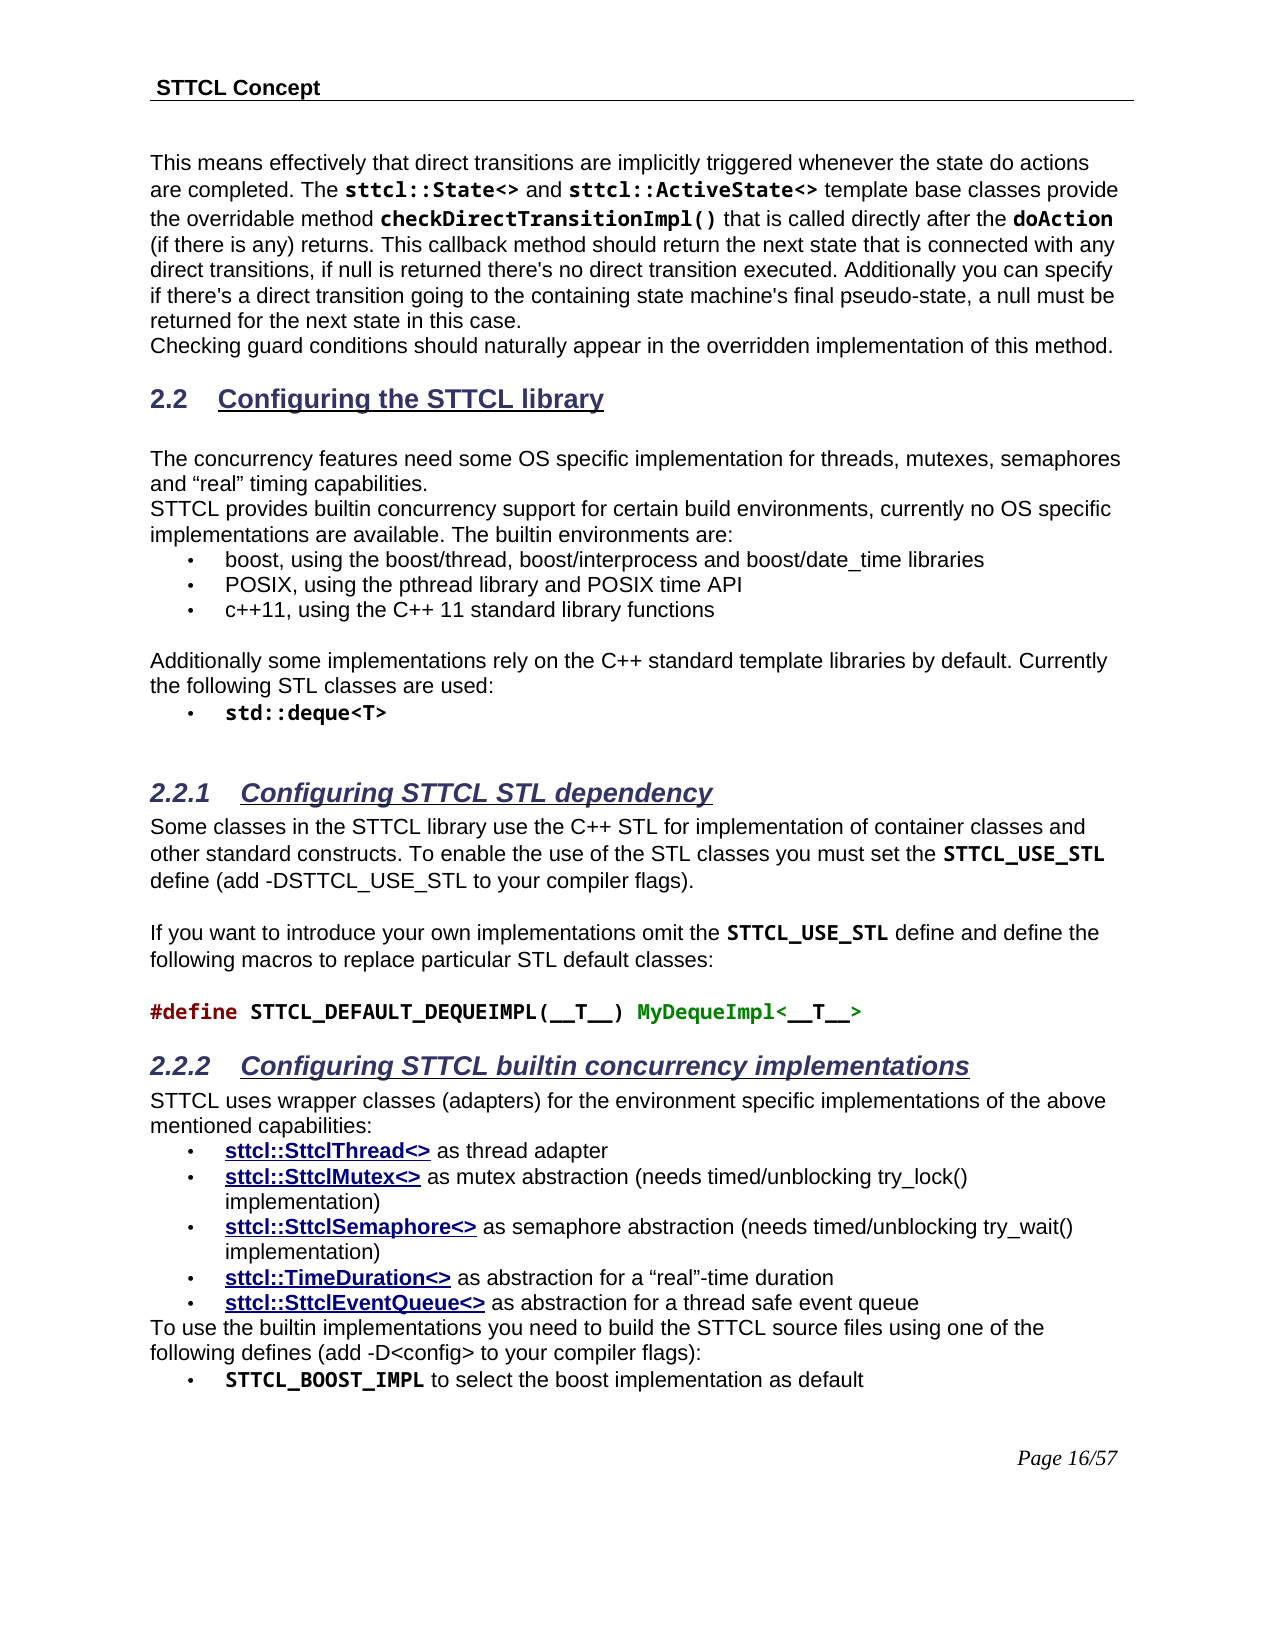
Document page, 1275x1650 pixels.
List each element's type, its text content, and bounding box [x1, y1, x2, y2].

subtitle Configuring the STTCL library [150, 383, 1125, 414]
list STTCL_BOOST_IMPL to select the boost implementation as default [187, 1365, 1125, 1394]
list sttcl::SttclEventQueue<> as abstraction for a thread safe event queue [187, 1289, 1125, 1315]
list POSIX, using the pthread library and POSIX time API [187, 572, 1125, 597]
subtitle Configuring STTCL builtin concurrency implementations [150, 1050, 1125, 1082]
text #define STTCL_DEFAULT_DEQUEIMPL(__T__) MyDequeImpl<__T__> [150, 997, 1125, 1025]
text Some classes in the STTCL library use the C++ STL for implementation of container classes and other standard constructs. To enable the use of the STL classes you must set the STTCL_USE_STL define (add -DSTTCL_USE_STL to your compiler flags). [150, 814, 1125, 893]
text If you want to introduce your own implementations omit the STTCL_USE_STL define and define the following macros to replace particular STL default classes: [150, 918, 1125, 972]
list sttcl::SttclSemaphore<> as semaphore abstraction (needs timed/unblocking try_wait() implementation) [187, 1214, 1125, 1264]
text STTCL uses wrapper classes (adapters) for the environment specific implementations of the above mentioned capabilities: [150, 1088, 1125, 1138]
text Additionally some implementations rely on the C++ standard template libraries by default. Currently the following STL classes are used: [150, 647, 1125, 698]
text Checking guard conditions should naturally appear in the overridden implementation of this method. [150, 333, 1125, 358]
list sttcl::TimeDuration<> as abstraction for a “real”-time duration [187, 1264, 1125, 1289]
text This means effectively that direct transitions are implicitly triggered whenever the state do actions are completed. The sttcl::State<> and sttcl::ActiveState<> template base classes provide the overridable method checkDirectTransitionImpl() that is called directly after the doAction (if there is any) returns. This callback method should return the next state that is connected with any direct transitions, if null is returned there's no direct transition executed. Additionally you can specify if there's a direct transition going to the containing state machine's final pseudo-state, a null must be returned for the next state in this case. [150, 150, 1125, 333]
text STTCL provides builtin concurrency support for certain build environments, currently no OS specific implementations are available. The builtin environments are: [150, 496, 1125, 547]
list std::deque<T> [187, 698, 1125, 726]
list sttcl::SttclMutex<> as mutex abstraction (needs timed/unblocking try_lock() implementation) [187, 1163, 1125, 1214]
list c++11, using the C++ 11 standard library functions [187, 597, 1125, 622]
subtitle Configuring STTCL STL dependency [150, 777, 1125, 808]
text The concurrency features need some OS specific implementation for threads, mutexes, semaphores and “real” timing capabilities. [150, 446, 1125, 496]
list boost, using the boost/thread, boost/interprocess and boost/date_time libraries [187, 547, 1125, 572]
list sttcl::SttclThread<> as thread adapter [187, 1138, 1125, 1163]
text To use the builtin implementations you need to build the STTCL source files using one of the following defines (add -D<config> to your compiler flags): [150, 1315, 1125, 1365]
